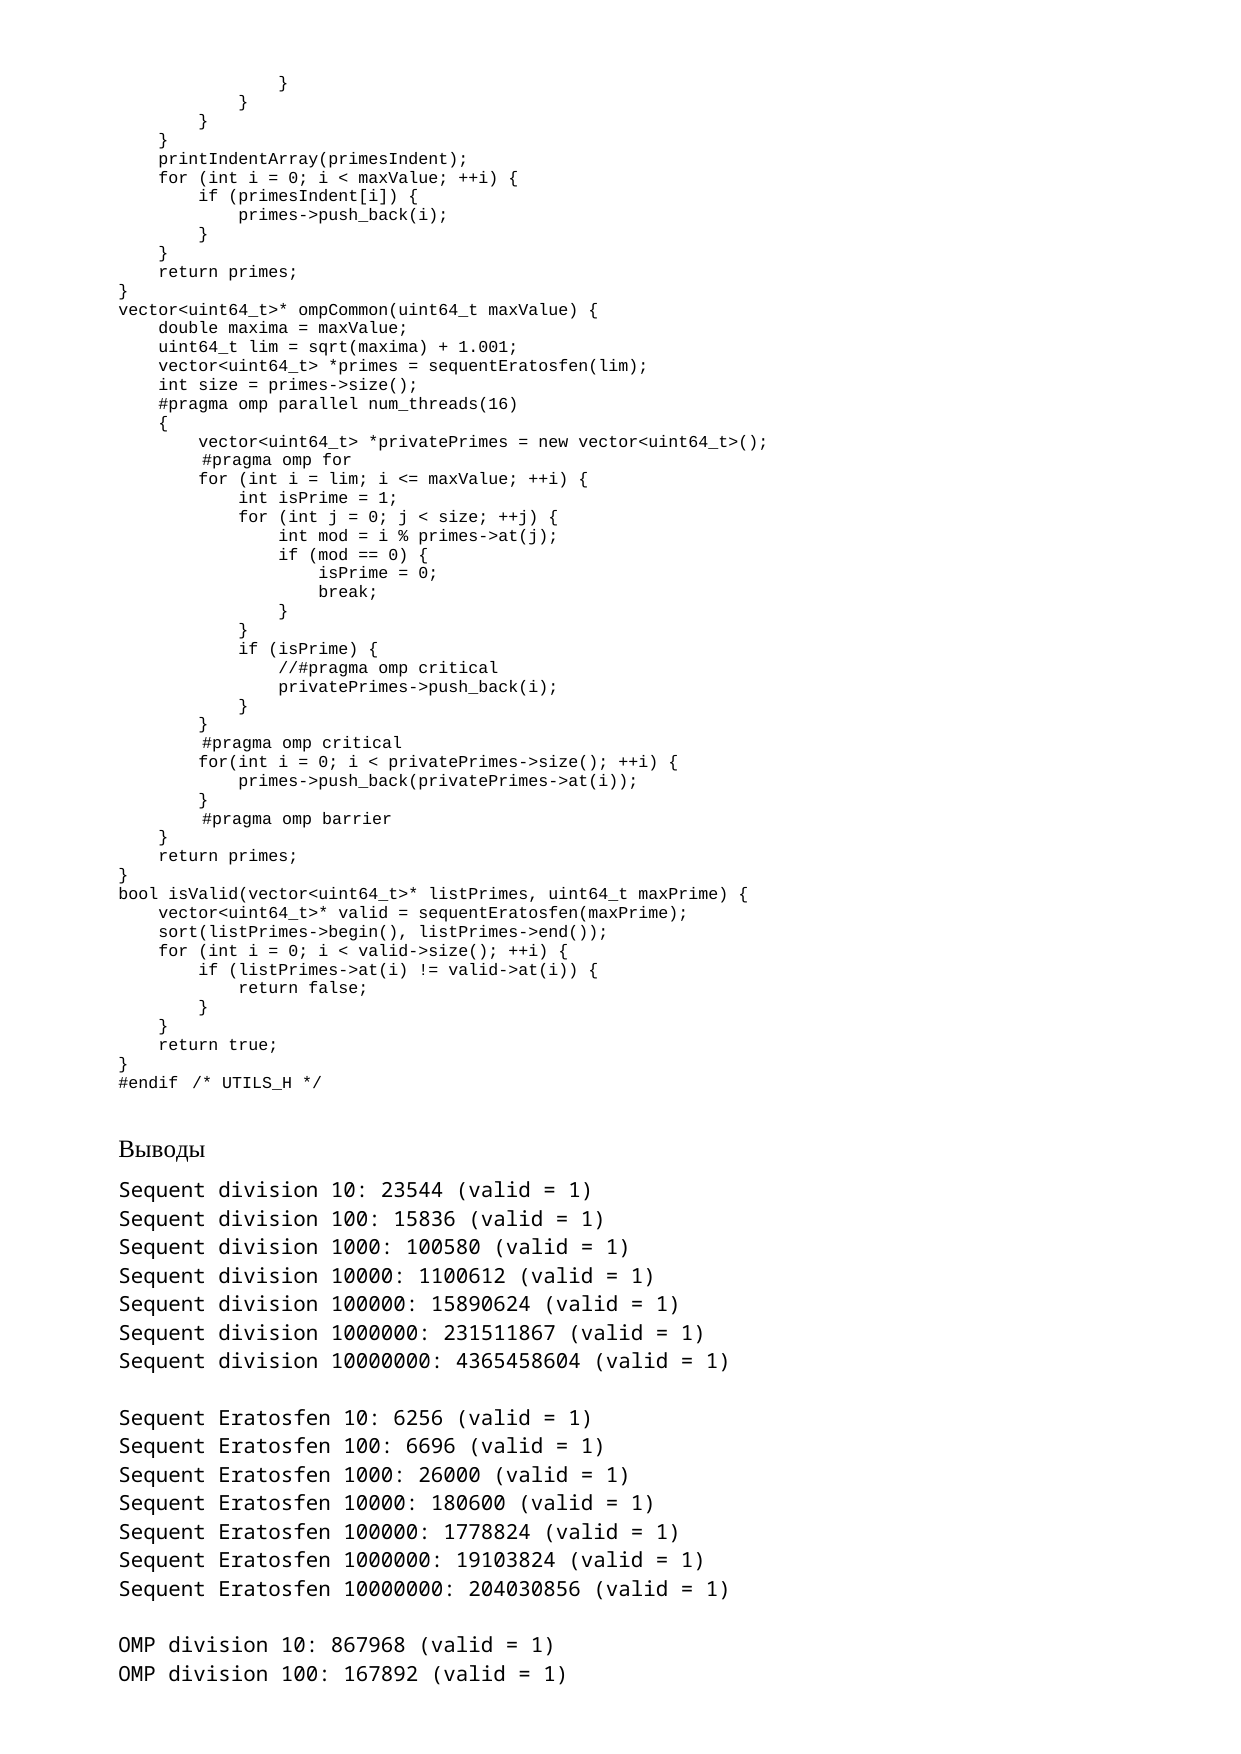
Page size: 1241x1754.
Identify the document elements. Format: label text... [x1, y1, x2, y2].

text } [118, 999, 1162, 1018]
text Sequent Eratosfen 1000: 26000 (valid = 1) [118, 1460, 1162, 1488]
text Sequent Eratosfen 10000000: 204030856 (valid = 1) [118, 1574, 1162, 1602]
text return true; [118, 1036, 1162, 1055]
text bool isValid(vector<uint64_t>* listPrimes, uint64_t maxPrime) { [118, 886, 1162, 904]
text for (int i = 0; i < maxValue; ++i) { [118, 169, 1162, 188]
text Sequent division 10000: 1100612 (valid = 1) [118, 1261, 1162, 1289]
text isPrime = 0; [118, 565, 1162, 584]
text double maxima = maxValue; [118, 320, 1162, 339]
text Sequent division 100: 15836 (valid = 1) [118, 1204, 1162, 1232]
text Sequent Eratosfen 1000000: 19103824 (valid = 1) [118, 1545, 1162, 1574]
text Sequent Eratosfen 10: 6256 (valid = 1) [118, 1403, 1162, 1431]
text if (listPrimes->at(i) != valid->at(i)) { [118, 961, 1162, 980]
text Sequent division 1000: 100580 (valid = 1) [118, 1232, 1162, 1261]
text //#pragma omp critical [118, 659, 1162, 678]
text vector<uint64_t>* valid = sequentEratosfen(maxPrime); [118, 904, 1162, 923]
text } [118, 603, 1162, 622]
text sort(listPrimes->begin(), listPrimes->end()); [118, 923, 1162, 942]
text primes->push_back(privatePrimes->at(i)); [118, 772, 1162, 791]
text int mod = i % primes->at(j); [118, 527, 1162, 546]
text } [118, 791, 1162, 810]
text return primes; [118, 263, 1162, 282]
text if (mod == 0) { [118, 546, 1162, 565]
text Выводы [118, 1134, 1162, 1163]
text } [118, 113, 1162, 131]
text } [118, 131, 1162, 150]
text return primes; [118, 848, 1162, 867]
text #pragma omp barrier [118, 810, 1162, 829]
text Sequent division 10: 23544 (valid = 1) [118, 1176, 1162, 1204]
text privatePrimes->push_back(i); [118, 678, 1162, 697]
text return false; [118, 980, 1162, 999]
text for (int j = 0; j < size; ++j) { [118, 508, 1162, 527]
text } [118, 94, 1162, 113]
text } [118, 697, 1162, 716]
text OMP division 10: 867968 (valid = 1) [118, 1631, 1162, 1659]
text Sequent Eratosfen 100: 6696 (valid = 1) [118, 1431, 1162, 1460]
text if (primesIndent[i]) { [118, 188, 1162, 207]
text for(int i = 0; i < privatePrimes->size(); ++i) { [118, 754, 1162, 772]
text } [118, 829, 1162, 848]
text primes->push_back(i); [118, 207, 1162, 226]
text Sequent Eratosfen 100000: 1778824 (valid = 1) [118, 1517, 1162, 1545]
text { [118, 414, 1162, 433]
text } [118, 226, 1162, 244]
text Sequent division 100000: 15890624 (valid = 1) [118, 1289, 1162, 1318]
text Sequent division 10000000: 4365458604 (valid = 1) [118, 1346, 1162, 1374]
text } [118, 867, 1162, 886]
text #pragma omp parallel num_threads(16) [118, 395, 1162, 414]
text for (int i = 0; i < valid->size(); ++i) { [118, 942, 1162, 961]
text for (int i = lim; i <= maxValue; ++i) { [118, 471, 1162, 490]
text } [118, 282, 1162, 301]
text int isPrime = 1; [118, 490, 1162, 508]
text } [118, 1018, 1162, 1036]
text } [118, 716, 1162, 735]
text Sequent division 1000000: 231511867 (valid = 1) [118, 1318, 1162, 1346]
text if (isPrime) { [118, 641, 1162, 659]
text } [118, 1055, 1162, 1074]
text #pragma omp for [118, 452, 1162, 471]
text Sequent Eratosfen 10000: 180600 (valid = 1) [118, 1488, 1162, 1517]
text #endif /* UTILS_H */ [118, 1074, 1162, 1093]
text printIndentArray(primesIndent); [118, 150, 1162, 169]
text vector<uint64_t> *primes = sequentEratosfen(lim); [118, 358, 1162, 377]
text } [118, 244, 1162, 263]
text break; [118, 584, 1162, 603]
text #pragma omp critical [118, 735, 1162, 754]
text int size = primes->size(); [118, 377, 1162, 395]
text vector<uint64_t> *privatePrimes = new vector<uint64_t>(); [118, 433, 1162, 452]
text } [118, 622, 1162, 641]
text vector<uint64_t>* ompCommon(uint64_t maxValue) { [118, 301, 1162, 320]
text OMP division 100: 167892 (valid = 1) [118, 1659, 1162, 1687]
text } [118, 75, 1162, 94]
text uint64_t lim = sqrt(maxima) + 1.001; [118, 339, 1162, 358]
